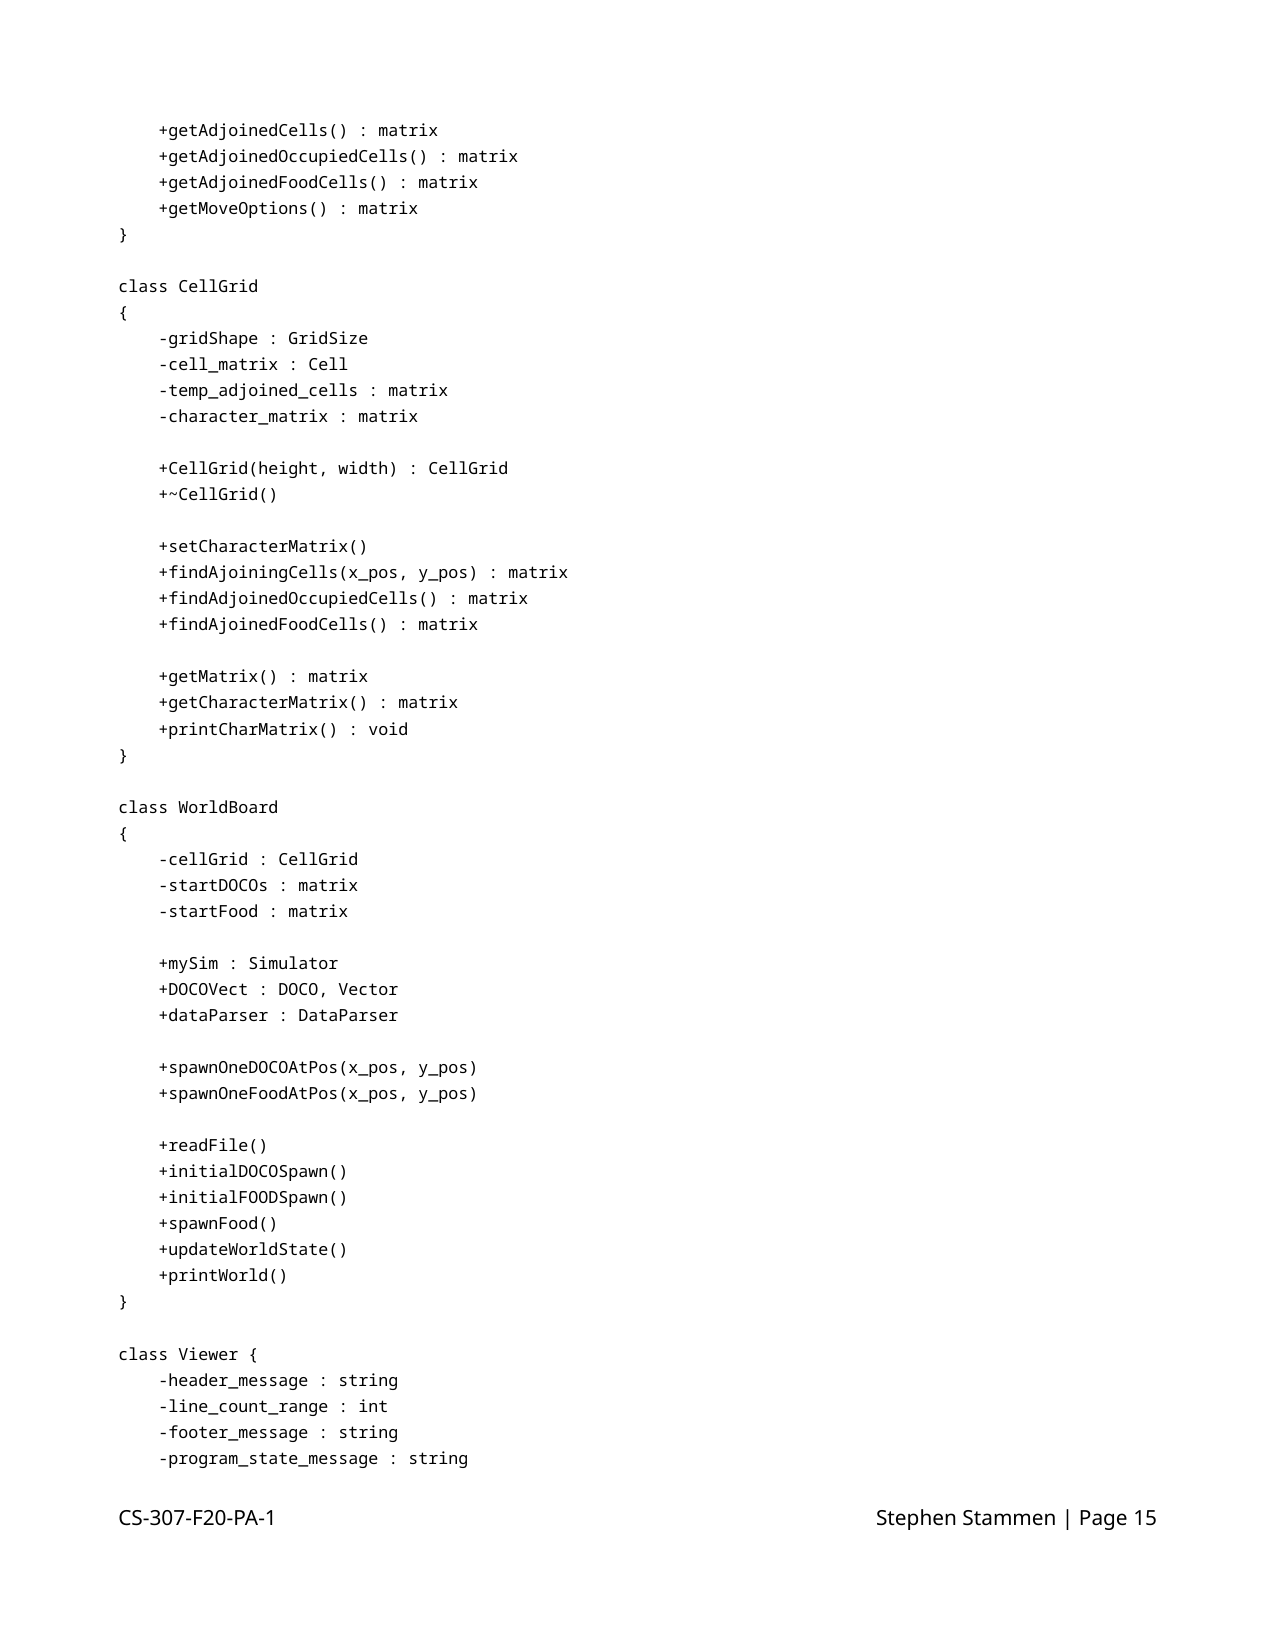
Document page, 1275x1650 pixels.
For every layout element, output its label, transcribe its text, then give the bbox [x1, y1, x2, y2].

text +getAdjoinedCells() : matrix +getAdjoinedOccupiedCells() : matrix +getAdjoinedFoodCells() : matrix +getMoveOptions() : matrix } class CellGrid { -gridShape : GridSize -cell_matrix : Cell -temp_adjoined_cells : matrix -character_matrix : matrix +CellGrid(height, width) : CellGrid +~CellGrid() +setCharacterMatrix() +findAjoiningCells(x_pos, y_pos) : matrix +findAdjoinedOccupiedCells() : matrix +findAjoinedFoodCells() : matrix +getMatrix() : matrix +getCharacterMatrix() : matrix +printCharMatrix() : void } class WorldBoard { -cellGrid : CellGrid -startDOCOs : matrix -startFood : matrix +mySim : Simulator +DOCOVect : DOCO, Vector +dataParser : DataParser +spawnOneDOCOAtPos(x_pos, y_pos) +spawnOneFoodAtPos(x_pos, y_pos) +readFile() +initialDOCOSpawn() +initialFOODSpawn() +spawnFood() +updateWorldState() +printWorld() } class Viewer { -header_message : string -line_count_range : int -footer_message : string -program_state_message : string [118, 118, 1157, 1469]
